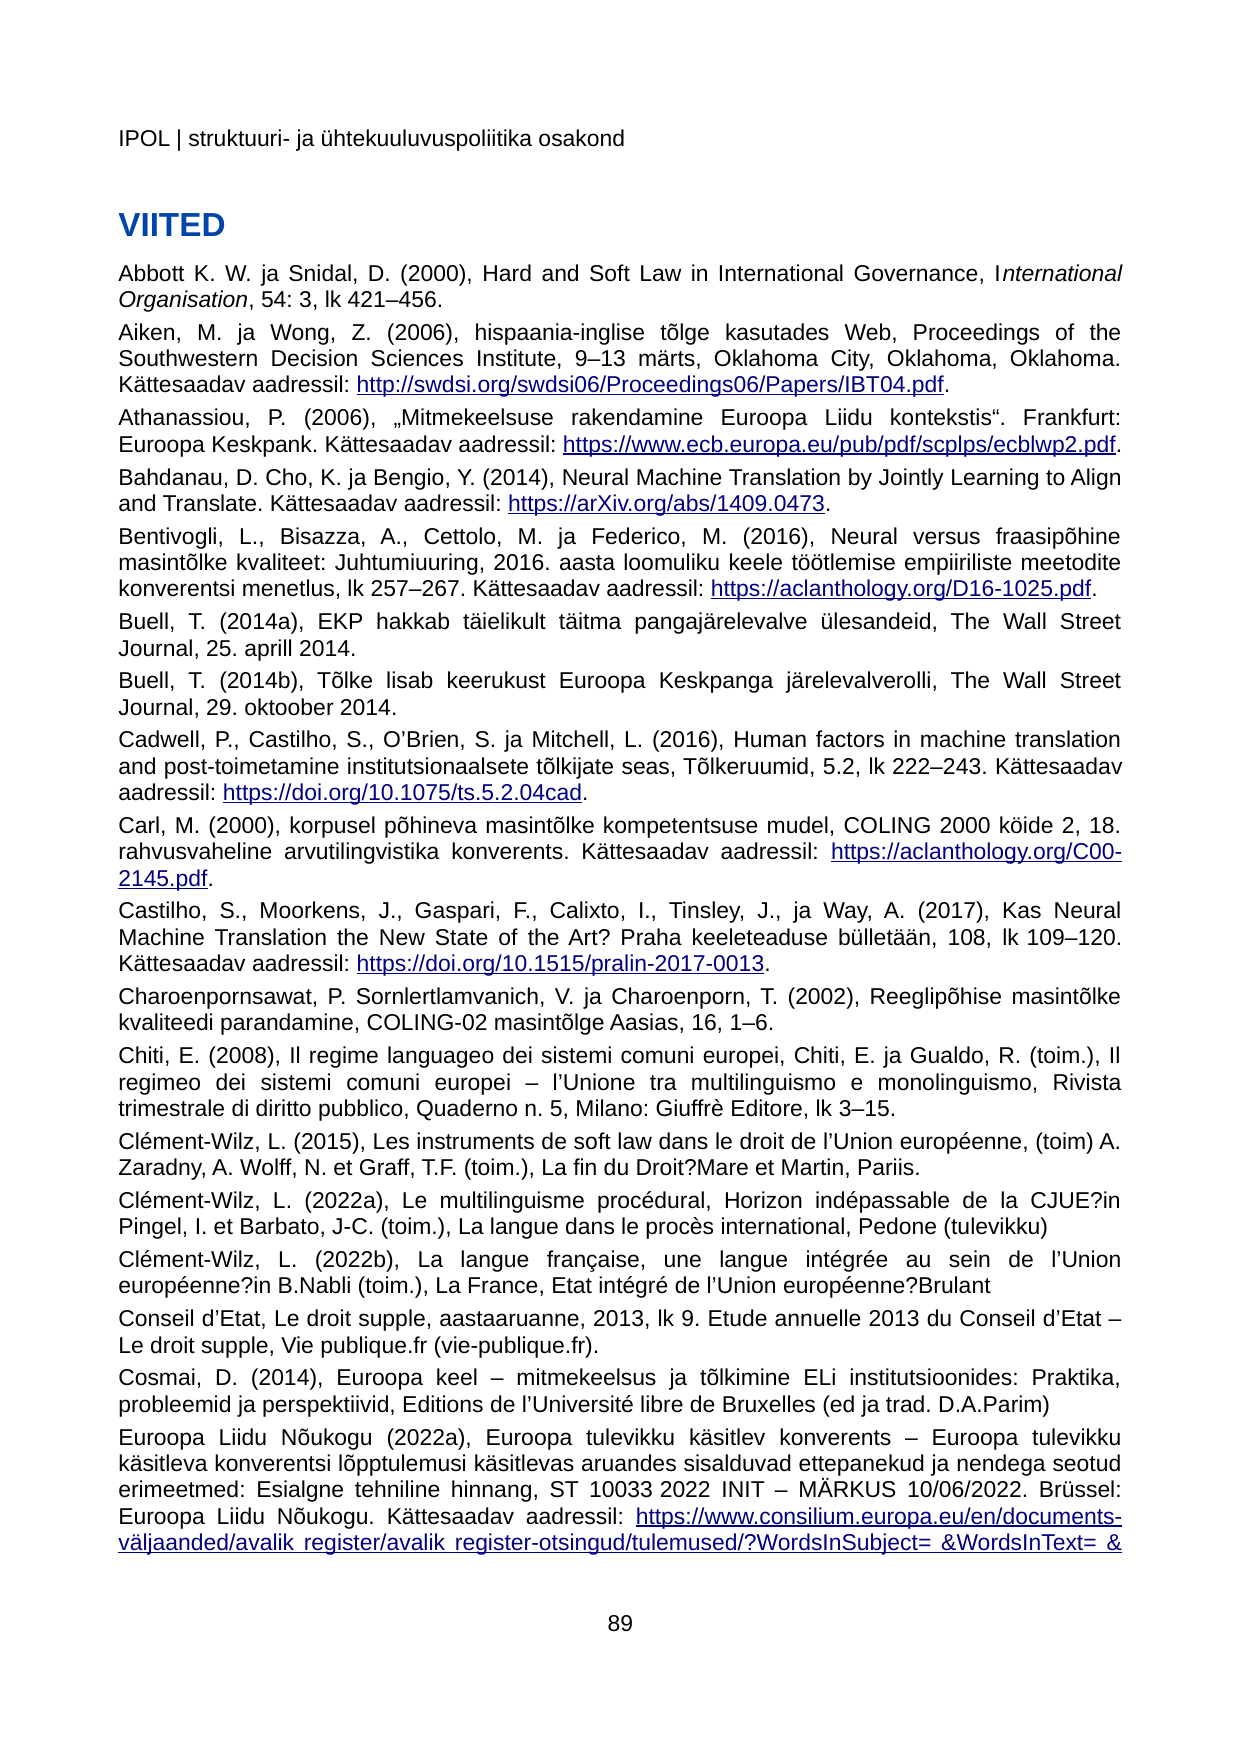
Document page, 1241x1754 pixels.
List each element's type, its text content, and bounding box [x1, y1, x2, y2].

text Charoenpornsawat, P. Sornlertlamvanich, V. ja Charoenporn, T. (2002), Reeglipõhise masintõlke kvaliteedi parandamine, COLING-02 masintõlge Aasias, 16, 1–6. [118, 983, 1122, 1036]
text Clément-Wilz, L. (2022b), La langue française, une langue intégrée au sein de l’Union européenne?in B.Nabli (toim.), La France, Etat intégré de l’Union européenne?Brulant [118, 1246, 1122, 1299]
subtitle VIITED [118, 205, 1122, 244]
text Aiken, M. ja Wong, Z. (2006), hispaania-inglise tõlge kasutades Web, Proceedings of the Southwestern Decision Sciences Institute, 9–13 märts, Oklahoma City, Oklahoma, Oklahoma. Kättesaadav aadressil: http://swdsi.org/swdsi06/Proceedings06/Papers/IBT04.pdf. [118, 319, 1122, 398]
text Bentivogli, L., Bisazza, A., Cettolo, M. ja Federico, M. (2016), Neural versus fraasipõhine masintõlke kvaliteet: Juhtumiuuring, 2016. aasta loomuliku keele töötlemise empiiriliste meetodite konverentsi menetlus, lk 257–267. Kättesaadav aadressil: https://aclanthology.org/D16-1025.pdf. [118, 523, 1122, 602]
text Bahdanau, D. Cho, K. ja Bengio, Y. (2014), Neural Machine Translation by Jointly Learning to Align and Translate. Kättesaadav aadressil: https://arXiv.org/abs/1409.0473. [118, 463, 1122, 516]
text Clément-Wilz, L. (2022a), Le multilinguisme procédural, Horizon indépassable de la CJUE?in Pingel, I. et Barbato, J-C. (toim.), La langue dans le procès international, Pedone (tulevikku) [118, 1187, 1122, 1239]
text Cadwell, P., Castilho, S., O’Brien, S. ja Mitchell, L. (2016), Human factors in machine translation and post-toimetamine institutsionaalsete tõlkijate seas, Tõlkeruumid, 5.2, lk 222–243. Kättesaadav aadressil: https://doi.org/10.1075/ts.5.2.04cad. [118, 726, 1122, 806]
text Abbott K. W. ja Snidal, D. (2000), Hard and Soft Law in International Governance, International Organisation, 54: 3, lk 421–456. [118, 259, 1122, 312]
text Euroopa Liidu Nõukogu (2022a), Euroopa tulevikku käsitlev konverents – Euroopa tulevikku käsitleva konverentsi lõpptulemusi käsitlevas aruandes sisalduvad ettepanekud ja nendega seotud erimeetmed: Esialgne tehniline hinnang, ST 10033 2022 INIT – MÄRKUS 10/06/2022. Brüssel: Euroopa Liidu Nõukogu. Kättesaadav aadressil: https://www.consilium.europa.eu/en/documents- väljaanded/avalik register/avalik register-otsingud/tulemused/?WordsInSubject= &WordsInText= & [118, 1423, 1122, 1552]
text Athanassiou, P. (2006), „Mitmekeelsuse rakendamine Euroopa Liidu kontekstis“. Frankfurt: Euroopa Keskpank. Kättesaadav aadressil: https://www.ecb.europa.eu/pub/pdf/scplps/ecblwp2.pdf. [118, 404, 1122, 457]
text Castilho, S., Moorkens, J., Gaspari, F., Calixto, I., Tinsley, J., ja Way, A. (2017), Kas Neural Machine Translation the New State of the Art? Praha keeleteaduse bülletään, 108, lk 109–120. Kättesaadav aadressil: https://doi.org/10.1515/pralin-2017-0013. [118, 897, 1122, 977]
text Cosmai, D. (2014), Euroopa keel – mitmekeelsus ja tõlkimine ELi institutsioonides: Praktika, probleemid ja perspektiivid, Editions de l’Université libre de Bruxelles (ed ja trad. D.A.Parim) [118, 1364, 1122, 1417]
text Chiti, E. (2008), Il regime languageo dei sistemi comuni europei, Chiti, E. ja Gualdo, R. (toim.), Il regimeo dei sistemi comuni europei – l’Unione tra multilinguismo e monolinguismo, Rivista trimestrale di diritto pubblico, Quaderno n. 5, Milano: Giuffrè Editore, lk 3–15. [118, 1042, 1122, 1121]
text Clément-Wilz, L. (2015), Les instruments de soft law dans le droit de l’Union européenne, (toim) A. Zaradny, A. Wolff, N. et Graff, T.F. (toim.), La fin du Droit?Mare et Martin, Pariis. [118, 1128, 1122, 1180]
text Carl, M. (2000), korpusel põhineva masintõlke kompetentsuse mudel, COLING 2000 köide 2, 18. rahvusvaheline arvutilingvistika konverents. Kättesaadav aadressil: https://aclanthology.org/C00-2145.pdf. [118, 812, 1122, 891]
text Buell, T. (2014a), EKP hakkab täielikult täitma pangajärelevalve ülesandeid, The Wall Street Journal, 25. aprill 2014. [118, 608, 1122, 661]
text Buell, T. (2014b), Tõlke lisab keerukust Euroopa Keskpanga järelevalverolli, The Wall Street Journal, 29. oktoober 2014. [118, 667, 1122, 720]
text Conseil d’Etat, Le droit supple, aastaaruanne, 2013, lk 9. Etude annuelle 2013 du Conseil d’Etat – Le droit supple, Vie publique.fr (vie-publique.fr). [118, 1305, 1122, 1358]
